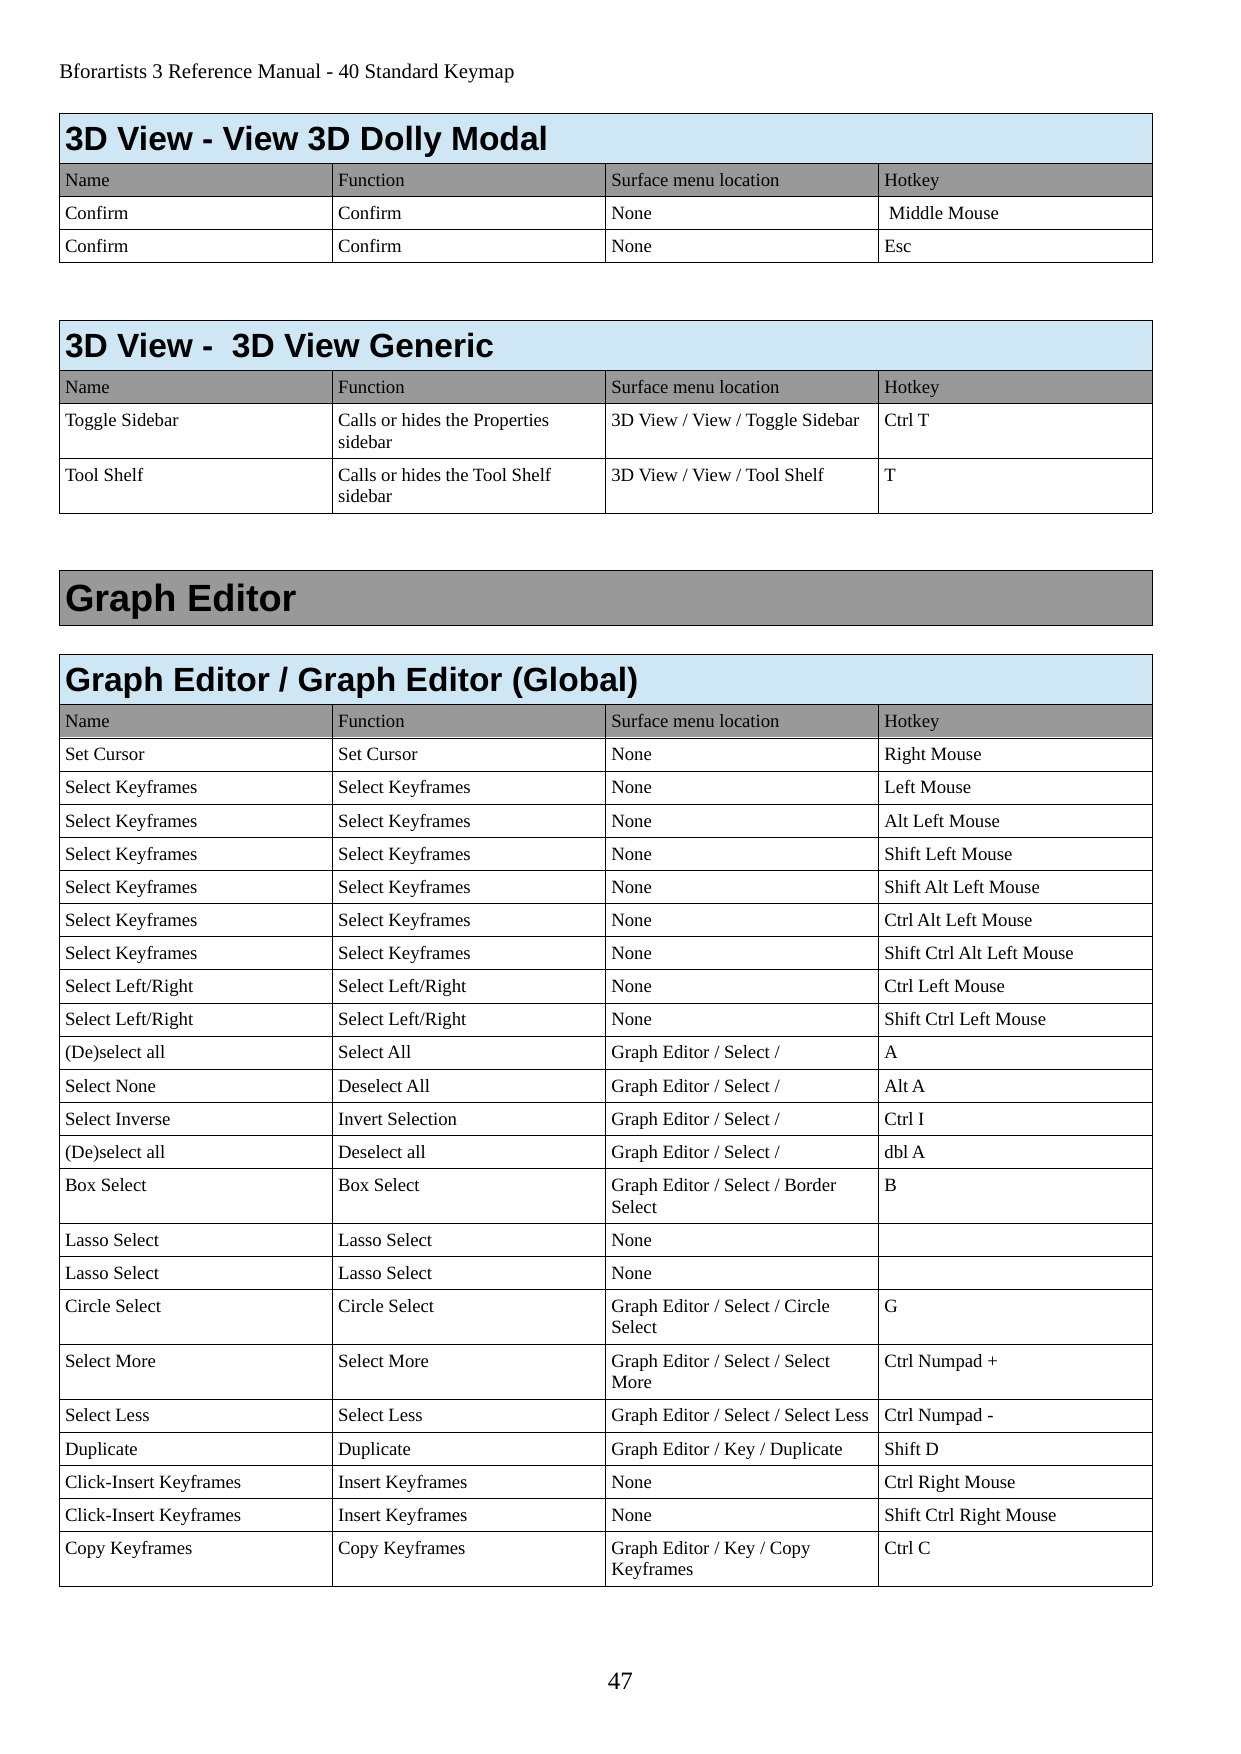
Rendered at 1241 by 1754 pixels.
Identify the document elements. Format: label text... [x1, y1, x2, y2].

table_cell Hotkey [879, 371, 1152, 403]
table_cell Insert Keyframes [333, 1499, 605, 1531]
table_cell T [879, 459, 1152, 512]
table_cell Graph Editor / Select / [606, 1070, 878, 1102]
table_header Graph Editor / Graph Editor (Global) [60, 655, 1152, 704]
table_cell Shift Left Mouse [879, 838, 1152, 870]
table_cell Shift Ctrl Right Mouse [879, 1499, 1152, 1531]
table_cell Select Keyframes [60, 871, 332, 903]
table_cell Select Left/Right [60, 970, 332, 1002]
table_cell G [879, 1290, 1152, 1344]
table_cell Select Less [60, 1400, 332, 1432]
table_cell Select Keyframes [333, 805, 605, 837]
table_cell Ctrl Numpad + [879, 1345, 1152, 1398]
table_cell None [606, 739, 878, 771]
table_cell Ctrl T [879, 404, 1152, 458]
table_cell Select More [60, 1345, 332, 1398]
table_cell Function [333, 164, 605, 196]
table_cell None [606, 1004, 878, 1036]
table_cell 3D View / View / Tool Shelf [606, 459, 878, 512]
table_cell Ctrl Alt Left Mouse [879, 904, 1152, 936]
table_cell Select More [333, 1345, 605, 1398]
table_cell Click-Insert Keyframes [60, 1466, 332, 1498]
table_cell None [606, 904, 878, 936]
table_cell None [606, 1224, 878, 1256]
table_cell Confirm [333, 230, 605, 262]
table_cell Graph Editor / Select / Border Select [606, 1169, 878, 1223]
table_cell Graph Editor / Select / Select Less [606, 1400, 878, 1432]
table_cell Select Keyframes [60, 904, 332, 936]
table_cell None [606, 805, 878, 837]
table_cell Calls or hides the Tool Shelf sidebar [333, 459, 605, 512]
table_cell Name [60, 705, 332, 737]
table_cell Select Keyframes [333, 871, 605, 903]
table_cell Select Left/Right [60, 1004, 332, 1036]
table_cell None [606, 838, 878, 870]
table_cell Click-Insert Keyframes [60, 1499, 332, 1531]
table_cell Set Cursor [60, 739, 332, 771]
table_cell Graph Editor / Select / Circle Select [606, 1290, 878, 1344]
table_cell None [606, 937, 878, 969]
table_cell Middle Mouse [879, 197, 1152, 229]
table_cell Circle Select [60, 1290, 332, 1344]
table_cell [879, 1224, 1152, 1256]
table_cell Confirm [60, 197, 332, 229]
table_cell Function [333, 371, 605, 403]
table_cell Lasso Select [60, 1224, 332, 1256]
table_cell Left Mouse [879, 772, 1152, 804]
table_cell Ctrl Numpad - [879, 1400, 1152, 1432]
table_cell Deselect All [333, 1070, 605, 1102]
table_header Graph Editor [60, 571, 1152, 625]
table_cell Select Left/Right [333, 970, 605, 1002]
table_cell Alt A [879, 1070, 1152, 1102]
table_cell 3D View / View / Toggle Sidebar [606, 404, 878, 458]
table_cell (De)select all [60, 1136, 332, 1168]
table_cell Select Keyframes [333, 772, 605, 804]
table_cell dbl A [879, 1136, 1152, 1168]
table_cell None [606, 230, 878, 262]
table_cell Select Inverse [60, 1103, 332, 1135]
table_cell None [606, 772, 878, 804]
table_cell Select Less [333, 1400, 605, 1432]
table_cell Tool Shelf [60, 459, 332, 512]
table_cell Graph Editor / Key / Duplicate [606, 1433, 878, 1465]
table_cell Box Select [333, 1169, 605, 1223]
table_cell Duplicate [333, 1433, 605, 1465]
table_cell B [879, 1169, 1152, 1223]
table_cell None [606, 1257, 878, 1289]
table_cell Select Keyframes [333, 838, 605, 870]
table_cell [879, 1257, 1152, 1289]
table_cell Box Select [60, 1169, 332, 1223]
table_cell Confirm [60, 230, 332, 262]
table_cell None [606, 1499, 878, 1531]
table_cell Insert Keyframes [333, 1466, 605, 1498]
table_cell Shift D [879, 1433, 1152, 1465]
table_cell None [606, 197, 878, 229]
table_cell Name [60, 371, 332, 403]
table_cell Graph Editor / Select / Select More [606, 1345, 878, 1398]
table_cell Right Mouse [879, 739, 1152, 771]
table_cell Graph Editor / Select / [606, 1103, 878, 1135]
table_cell Select Left/Right [333, 1004, 605, 1036]
table_cell Ctrl I [879, 1103, 1152, 1135]
table_cell Hotkey [879, 705, 1152, 737]
table_cell Shift Ctrl Alt Left Mouse [879, 937, 1152, 969]
table_cell Shift Alt Left Mouse [879, 871, 1152, 903]
table_cell Calls or hides the Properties sidebar [333, 404, 605, 458]
table_cell (De)select all [60, 1037, 332, 1069]
table_cell Circle Select [333, 1290, 605, 1344]
table_cell Select Keyframes [333, 904, 605, 936]
table_cell Lasso Select [60, 1257, 332, 1289]
table_cell Esc [879, 230, 1152, 262]
table_cell Select Keyframes [60, 838, 332, 870]
table_cell Confirm [333, 197, 605, 229]
table_cell Ctrl Left Mouse [879, 970, 1152, 1002]
table_cell Surface menu location [606, 705, 878, 737]
table_cell Hotkey [879, 164, 1152, 196]
table_cell Select Keyframes [333, 937, 605, 969]
table_cell Set Cursor [333, 739, 605, 771]
table_cell Select Keyframes [60, 805, 332, 837]
table_cell Lasso Select [333, 1224, 605, 1256]
table_cell Select None [60, 1070, 332, 1102]
table_cell Copy Keyframes [60, 1532, 332, 1586]
table_cell Name [60, 164, 332, 196]
table_cell Select All [333, 1037, 605, 1069]
table_cell Alt Left Mouse [879, 805, 1152, 837]
table_cell Graph Editor / Select / [606, 1136, 878, 1168]
table_cell Function [333, 705, 605, 737]
table_cell None [606, 871, 878, 903]
table_cell Surface menu location [606, 164, 878, 196]
table_cell Invert Selection [333, 1103, 605, 1135]
table_cell Deselect all [333, 1136, 605, 1168]
table_cell Copy Keyframes [333, 1532, 605, 1586]
table_cell Shift Ctrl Left Mouse [879, 1004, 1152, 1036]
table_cell Graph Editor / Key / Copy Keyframes [606, 1532, 878, 1586]
table_cell Graph Editor / Select / [606, 1037, 878, 1069]
table_header 3D View - 3D View Generic [60, 321, 1152, 370]
table_cell Ctrl C [879, 1532, 1152, 1586]
table_cell Toggle Sidebar [60, 404, 332, 458]
table_cell Select Keyframes [60, 937, 332, 969]
table_cell None [606, 970, 878, 1002]
table_cell Lasso Select [333, 1257, 605, 1289]
table_cell Select Keyframes [60, 772, 332, 804]
table_cell A [879, 1037, 1152, 1069]
table_cell Surface menu location [606, 371, 878, 403]
table_cell Ctrl Right Mouse [879, 1466, 1152, 1498]
table_header 3D View - View 3D Dolly Modal [60, 114, 1152, 163]
table_cell None [606, 1466, 878, 1498]
table_cell Duplicate [60, 1433, 332, 1465]
